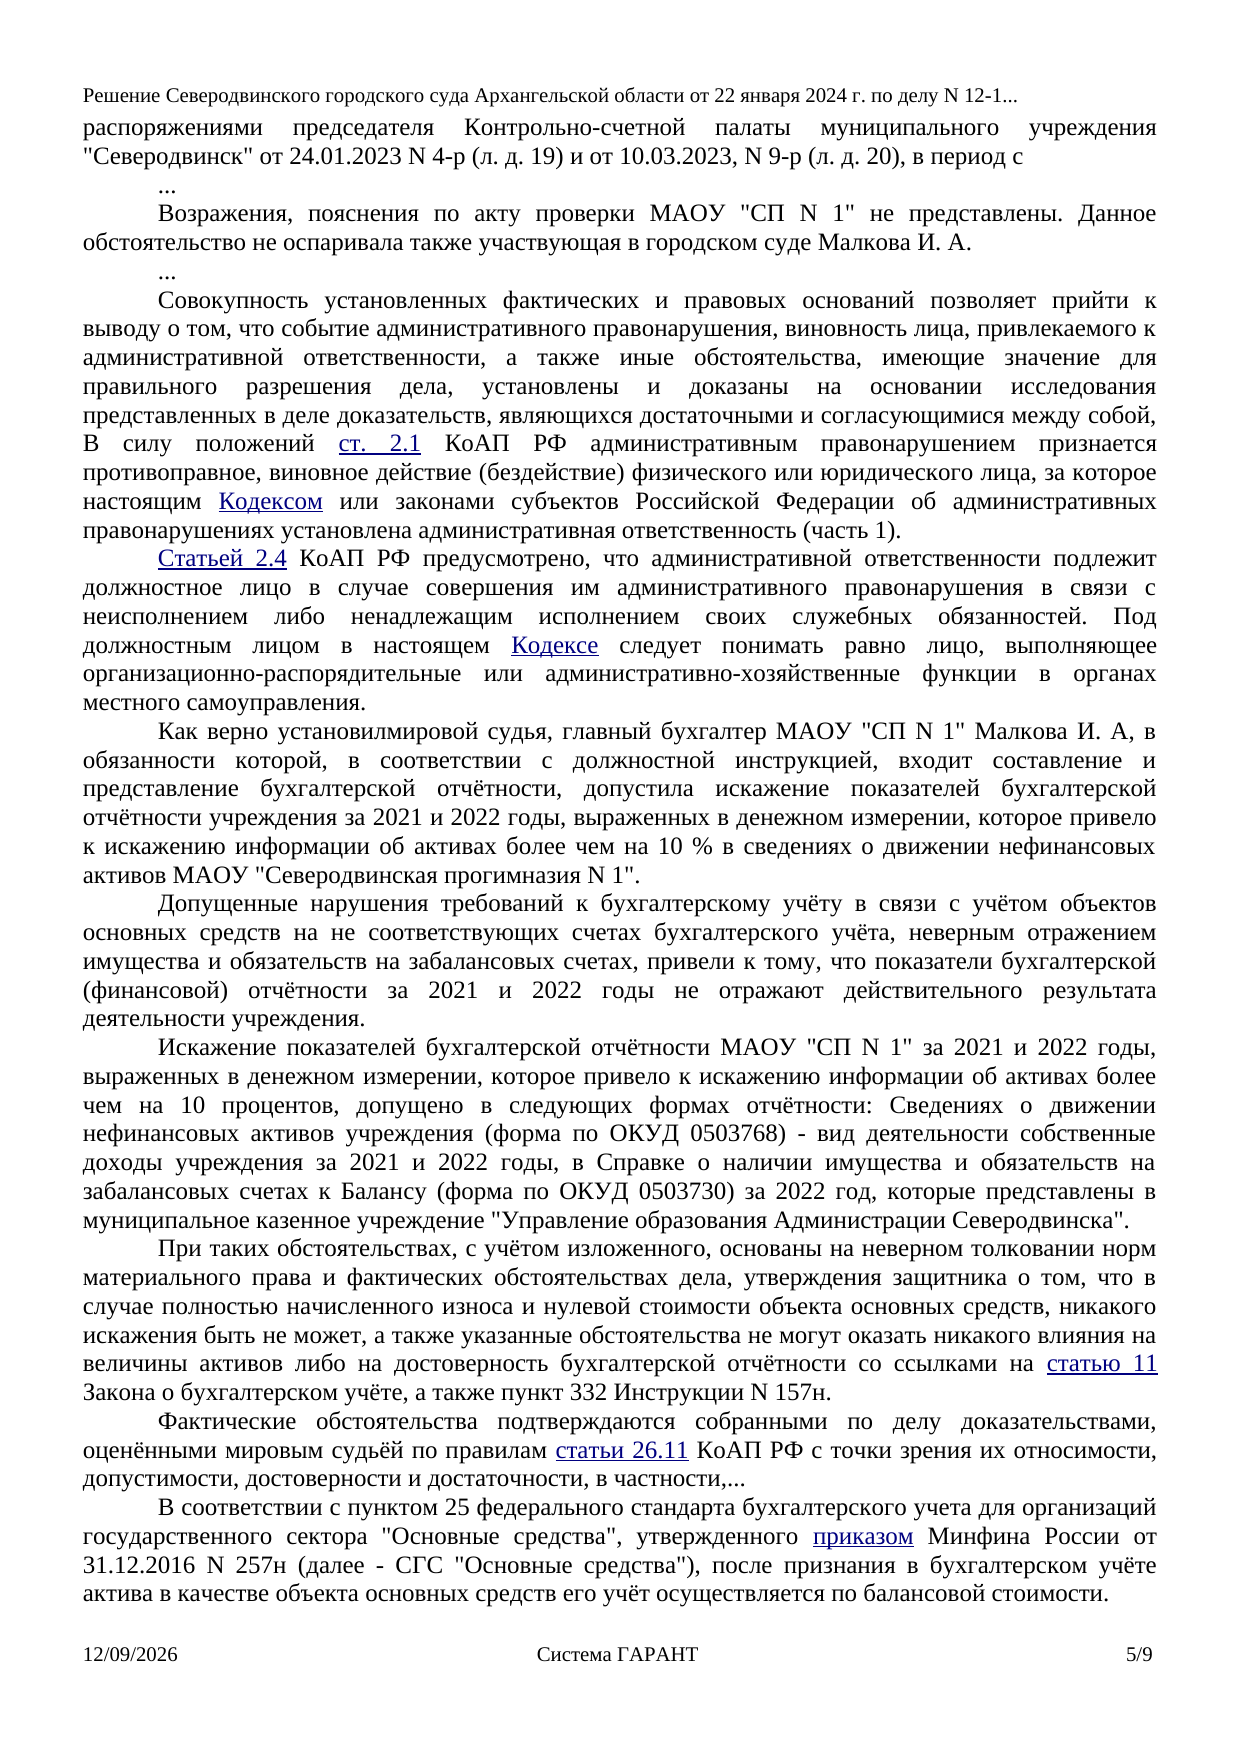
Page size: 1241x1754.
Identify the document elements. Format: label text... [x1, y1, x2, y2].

text Совокупность установленных фактических и правовых оснований позволяет прийти к выводу о том, что событие административного правонарушения, виновность лица, привлекаемого к административной ответственности, а также иные обстоятельства, имеющие значение для правильного разрешения дела, установлены и доказаны на основании исследования представленных в деле доказательств, являющихся достаточными и согласующимися между собой, В силу положений ст. 2.1 КоАП РФ административным правонарушением признается противоправное, виновное действие (бездействие) физического или юридического лица, за которое настоящим Кодексом или законами субъектов Российской Федерации об административных правонарушениях установлена административная ответственность (часть 1). [83, 285, 1157, 543]
text При таких обстоятельствах, с учётом изложенного, основаны на неверном толковании норм материального права и фактических обстоятельствах дела, утверждения защитника о том, что в случае полностью начисленного износа и нулевой стоимости объекта основных средств, никакого искажения быть не может, а также указанные обстоятельства не могут оказать никакого влияния на величины активов либо на достоверность бухгалтерской отчётности со ссылками на статью 11 Закона о бухгалтерском учёте, а также пункт 332 Инструкции N 157н. [83, 1233, 1157, 1406]
text распоряжениями председателя Контрольно-счетной палаты муниципального учреждения "Северодвинск" от 24.01.2023 N 4-р (л. д. 19) и от 10.03.2023, N 9-р (л. д. 20), в период с [83, 112, 1157, 170]
text ... [83, 170, 1157, 198]
text Искажение показателей бухгалтерской отчётности МАОУ "СП N 1" за 2021 и 2022 годы, выраженных в денежном измерении, которое привело к искажению информации об активах более чем на 10 процентов, допущено в следующих формах отчётности: Сведениях о движении нефинансовых активов учреждения (форма по ОКУД 0503768) - вид деятельности собственные доходы учреждения за 2021 и 2022 годы, в Справке о наличии имущества и обязательств на забалансовых счетах к Балансу (форма по ОКУД 0503730) за 2022 год, которые представлены в муниципальное казенное учреждение "Управление образования Администрации Северодвинска". [83, 1032, 1157, 1233]
text Допущенные нарушения требований к бухгалтерскому учёту в связи с учётом объектов основных средств на не соответствующих счетах бухгалтерского учёта, неверным отражением имущества и обязательств на забалансовых счетах, привели к тому, что показатели бухгалтерской (финансовой) отчётности за 2021 и 2022 годы не отражают действительного результата деятельности учреждения. [83, 888, 1157, 1032]
text Как верно установилмировой судья, главный бухгалтер МАОУ "СП N 1" Малкова И. А, в обязанности которой, в соответствии с должностной инструкцией, входит составление и представление бухгалтерской отчётности, допустила искажение показателей бухгалтерской отчётности учреждения за 2021 и 2022 годы, выраженных в денежном измерении, которое привело к искажению информации об активах более чем на 10 % в сведениях о движении нефинансовых активов МАОУ "Северодвинская прогимназия N 1". [83, 716, 1157, 888]
text В соответствии с пунктом 25 федерального стандарта бухгалтерского учета для организаций государственного сектора "Основные средства", утвержденного приказом Минфина России от 31.12.2016 N 257н (далее - СГС "Основные средства"), после признания в бухгалтерском учёте актива в качестве объекта основных средств его учёт осуществляется по балансовой стоимости. [83, 1492, 1157, 1607]
text Фактические обстоятельства подтверждаются собранными по делу доказательствами, оценёнными мировым судьёй по правилам статьи 26.11 КоАП РФ с точки зрения их относимости, допустимости, достоверности и достаточности, в частности,... [83, 1406, 1157, 1492]
text Возражения, пояснения по акту проверки МАОУ "СП N 1" не представлены. Данное обстоятельство не оспаривала также участвующая в городском суде Малкова И. А. [83, 198, 1157, 256]
text Статьей 2.4 КоАП РФ предусмотрено, что административной ответственности подлежит должностное лицо в случае совершения им административного правонарушения в связи с неисполнением либо ненадлежащим исполнением своих служебных обязанностей. Под должностным лицом в настоящем Кодексе следует понимать равно лицо, выполняющее организационно-распорядительные или административно-хозяйственные функции в органах местного самоуправления. [83, 543, 1157, 716]
text ... [83, 256, 1157, 285]
